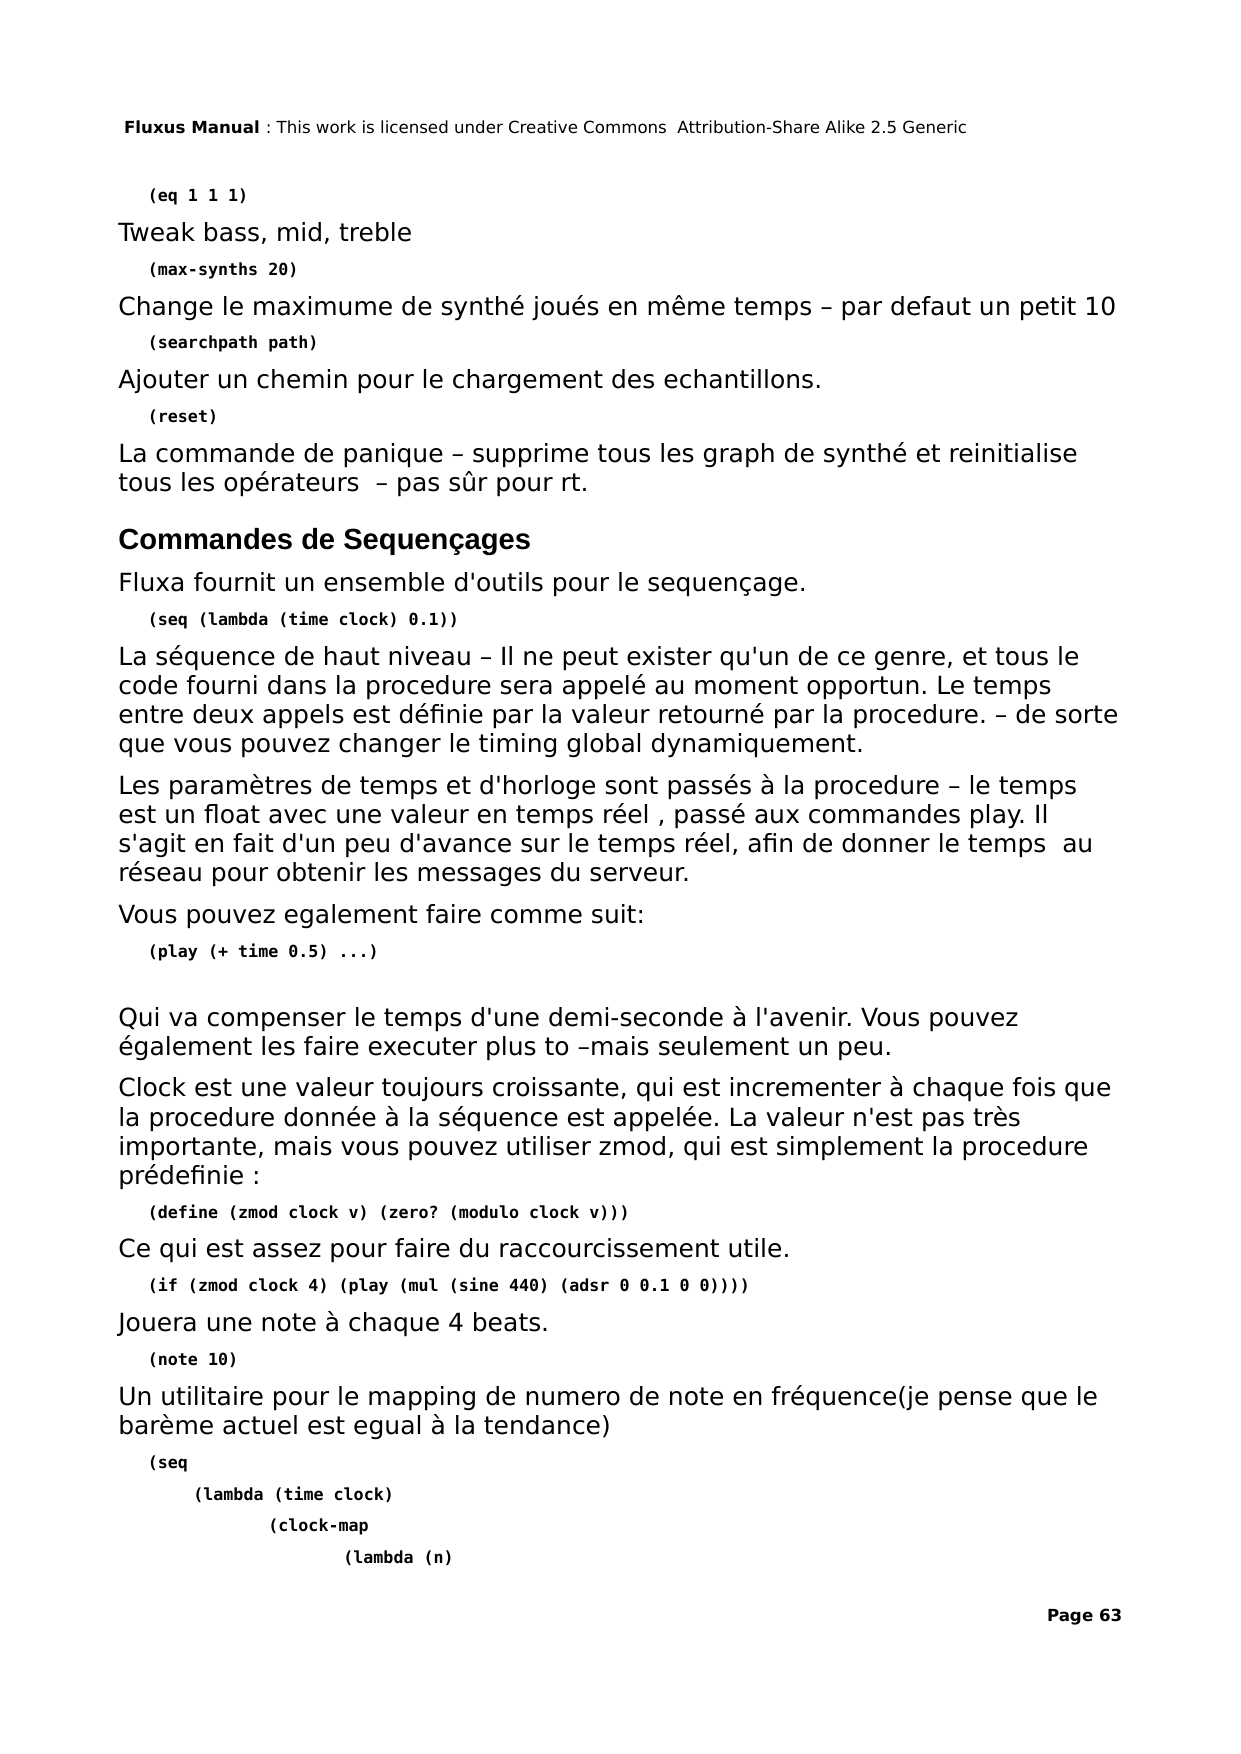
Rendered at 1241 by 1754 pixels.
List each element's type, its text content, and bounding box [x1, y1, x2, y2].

text La séquence de haut niveau – Il ne peut exister qu'un de ce genre, et tous le code fourni dans la procedure sera appelé au moment opportun. Le temps entre deux appels est définie par la valeur retourné par la procedure. – de sorte que vous pouvez changer le timing global dynamiquement. [118, 642, 1122, 758]
text (seq [148, 1453, 1122, 1472]
text (seq (lambda (time clock) 0.1)) [148, 610, 1122, 629]
text Jouera une note à chaque 4 beats. [118, 1308, 1122, 1337]
text La commande de panique – supprime tous les graph de synthé et reinitialise tous les opérateurs – pas sûr pour rt. [118, 439, 1122, 497]
text Ce qui est assez pour faire du raccourcissement utile. [118, 1235, 1122, 1264]
text (eq 1 1 1) [148, 186, 1122, 206]
text Ajouter un chemin pour le chargement des echantillons. [118, 365, 1122, 394]
text (lambda (time clock) [148, 1484, 1122, 1504]
text Clock est une valeur toujours croissante, qui est incrementer à chaque fois que la procedure donnée à la séquence est appelée. La valeur n'est pas très importante, mais vous pouvez utiliser zmod, qui est simplement la procedure prédefinie : [118, 1074, 1122, 1190]
text Fluxa fournit un ensemble d'outils pour le sequençage. [118, 568, 1122, 597]
text (searchpath path) [148, 333, 1122, 353]
text Vous pouvez egalement faire comme suit: [118, 900, 1122, 929]
text (lambda (n) [148, 1548, 1122, 1568]
text (clock-map [148, 1516, 1122, 1536]
text (define (zmod clock v) (zero? (modulo clock v))) [148, 1203, 1122, 1222]
text (note 10) [148, 1350, 1122, 1369]
text (if (zmod clock 4) (play (mul (sine 440) (adsr 0 0.1 0 0)))) [148, 1276, 1122, 1296]
text (play (+ time 0.5) ...) [148, 942, 1122, 961]
subtitle Commandes de Sequençages [118, 522, 1122, 556]
text (reset) [148, 407, 1122, 426]
text Qui va compenser le temps d'une demi-seconde à l'avenir. Vous pouvez également les faire executer plus to –mais seulement un peu. [118, 1003, 1122, 1061]
text Un utilitaire pour le mapping de numero de note en fréquence(je pense que le barème actuel est egual à la tendance) [118, 1382, 1122, 1440]
text Les paramètres de temps et d'horloge sont passés à la procedure – le temps est un float avec une valeur en temps réel , passé aux commandes play. Il s'agit en fait d'un peu d'avance sur le temps réel, afin de donner le temps au réseau pour obtenir les messages du serveur. [118, 771, 1122, 888]
text (max-synths 20) [148, 260, 1122, 279]
text Change le maximume de synthé joués en même temps – par defaut un petit 10 [118, 292, 1122, 321]
text Tweak bass, mid, treble [118, 218, 1122, 247]
